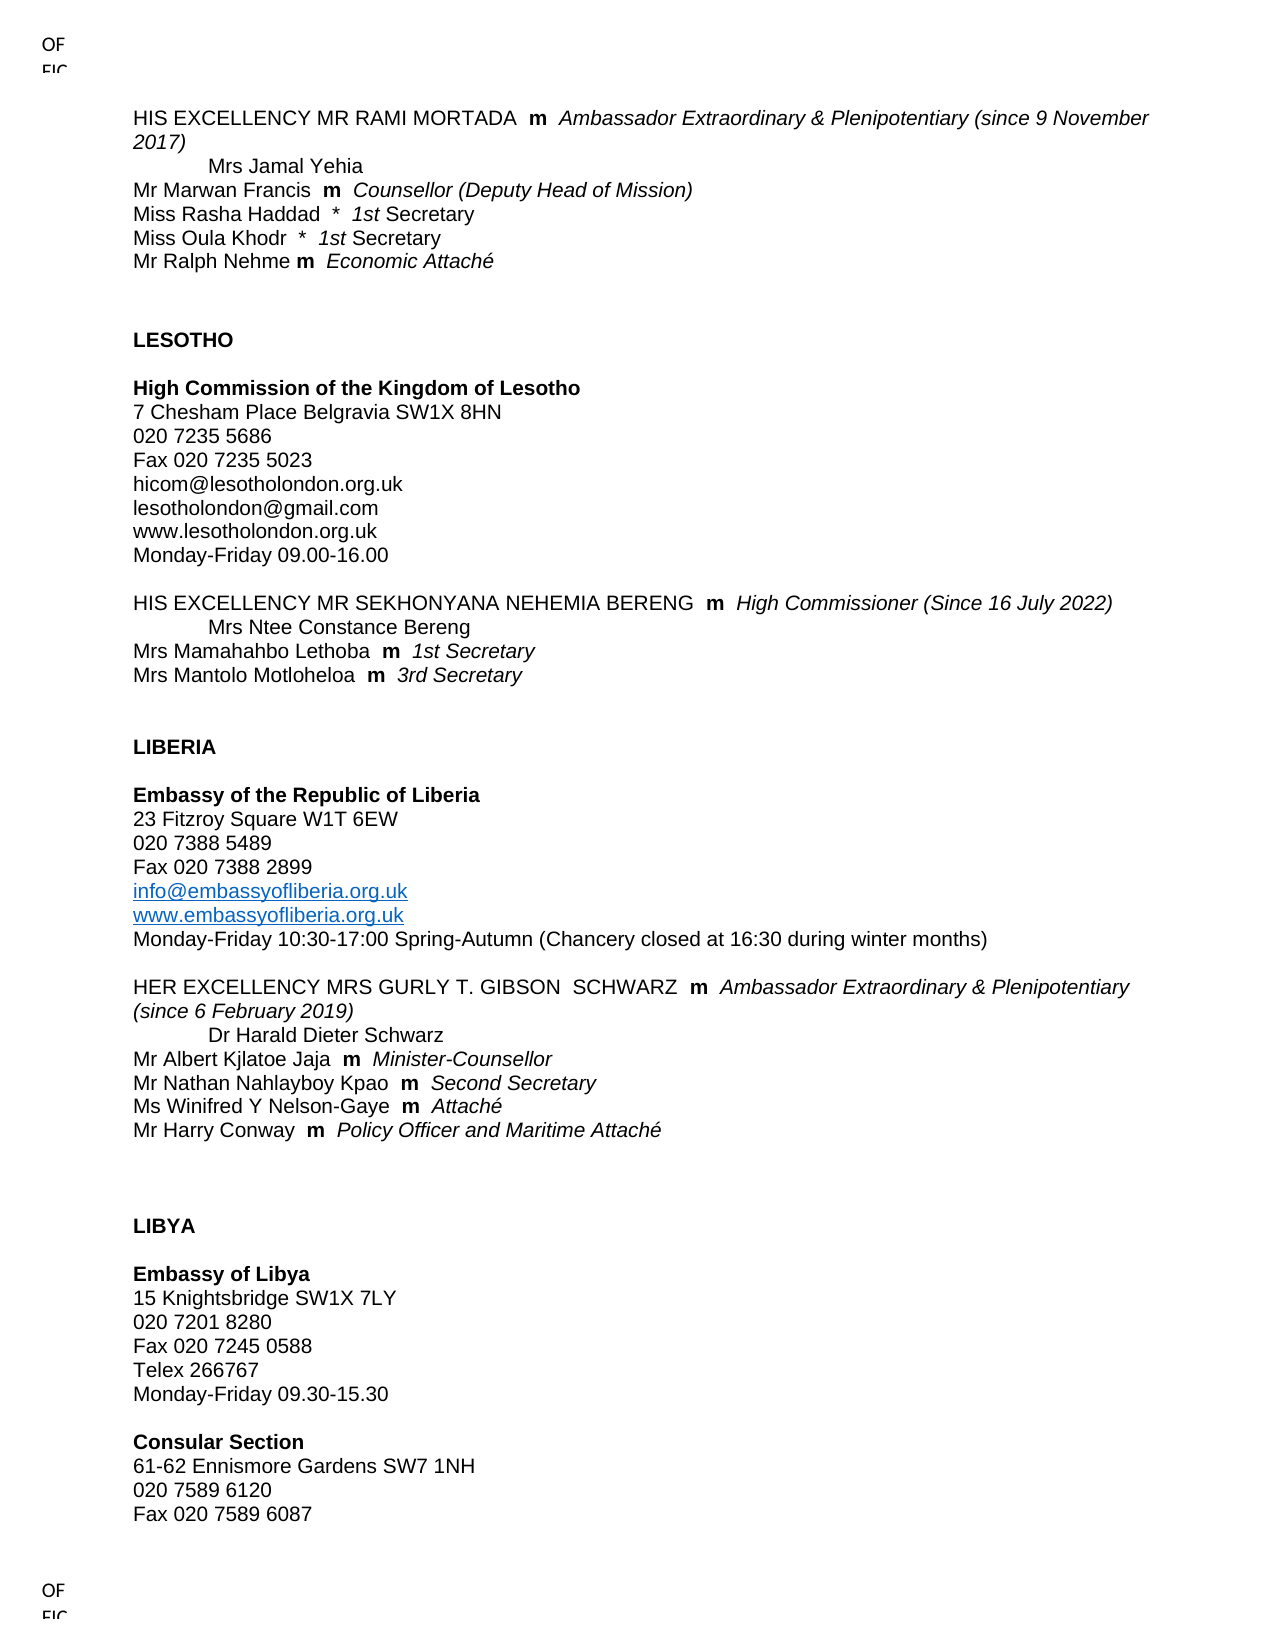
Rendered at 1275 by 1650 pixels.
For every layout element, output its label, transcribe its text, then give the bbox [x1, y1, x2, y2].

text Fax 020 7235 5023 [133, 447, 1181, 471]
text 61-62 Ennismore Gardens SW7 1NH [133, 1454, 1181, 1478]
text Monday-Friday 09.30-15.30 [133, 1382, 1181, 1406]
text Ms Winifred Y Nelson-Gaye m Attaché [133, 1094, 1181, 1118]
text hicom@lesotholondon.org.uk [133, 471, 1181, 495]
text HER EXCELLENCY MRS GURLY T. GIBSON SCHWARZ m Ambassador Extraordinary & Plenipotentiary (since 6 February 2019) [133, 974, 1181, 1022]
text 020 7589 6120 [133, 1478, 1181, 1502]
text Consular Section [133, 1430, 1181, 1454]
text Mrs Mantolo Motloheloa m 3rd Secretary [133, 663, 1181, 687]
text Miss Oula Khodr * 1st Secretary [133, 225, 1181, 249]
text Mr Ralph Nehme m Economic Attaché [133, 249, 1181, 273]
text Mr Harry Conway m Policy Officer and Maritime Attaché [133, 1118, 1181, 1142]
text LIBERIA [133, 735, 1181, 759]
text Embassy of the Republic of Liberia [133, 783, 1181, 807]
text 15 Knightsbridge SW1X 7LY [133, 1286, 1181, 1310]
text Fax 020 7388 2899 [133, 855, 1181, 879]
text Mr Albert Kjlatoe Jaja m Minister-Counsellor [133, 1046, 1181, 1070]
text Monday-Friday 10:30-17:00 Spring-Autumn (Chancery closed at 16:30 during winter months) [133, 927, 1181, 951]
text 23 Fitzroy Square W1T 6EW [133, 807, 1181, 831]
text www.lesotholondon.org.uk [133, 519, 1181, 543]
text Miss Rasha Haddad * 1st Secretary [133, 201, 1181, 225]
text Mrs Ntee Constance Bereng [133, 615, 1181, 639]
text Dr Harald Dieter Schwarz [133, 1022, 1181, 1046]
text 020 7201 8280 [133, 1310, 1181, 1334]
text 020 7388 5489 [133, 831, 1181, 855]
text lesotholondon@gmail.com [133, 495, 1181, 519]
text LESOTHO [133, 328, 1181, 352]
text 7 Chesham Place Belgravia SW1X 8HN [133, 399, 1181, 423]
text Embassy of Libya [133, 1262, 1181, 1286]
text Fax 020 7245 0588 [133, 1334, 1181, 1358]
text HIS EXCELLENCY MR RAMI MORTADA m Ambassador Extraordinary & Plenipotentiary (since 9 November 2017) [133, 106, 1181, 153]
text Telex 266767 [133, 1358, 1181, 1382]
text High Commission of the Kingdom of Lesotho [133, 376, 1181, 399]
text Mrs Jamal Yehia [133, 153, 1181, 177]
text 020 7235 5686 [133, 423, 1181, 447]
text LIBYA [133, 1214, 1181, 1238]
text Monday-Friday 09.00-16.00 [133, 543, 1181, 567]
text HIS EXCELLENCY MR SEKHONYANA NEHEMIA BERENG m High Commissioner (Since 16 July 2022) [133, 591, 1181, 615]
text Mr Marwan Francis m Counsellor (Deputy Head of Mission) [133, 177, 1181, 201]
text info@embassyofliberia.org.uk [133, 879, 1181, 903]
text Fax 020 7589 6087 [133, 1502, 1181, 1526]
text Mrs Mamahahbo Lethoba m 1st Secretary [133, 639, 1181, 663]
text Mr Nathan Nahlayboy Kpao m Second Secretary [133, 1070, 1181, 1094]
text www.embassyofliberia.org.uk [133, 903, 1181, 927]
